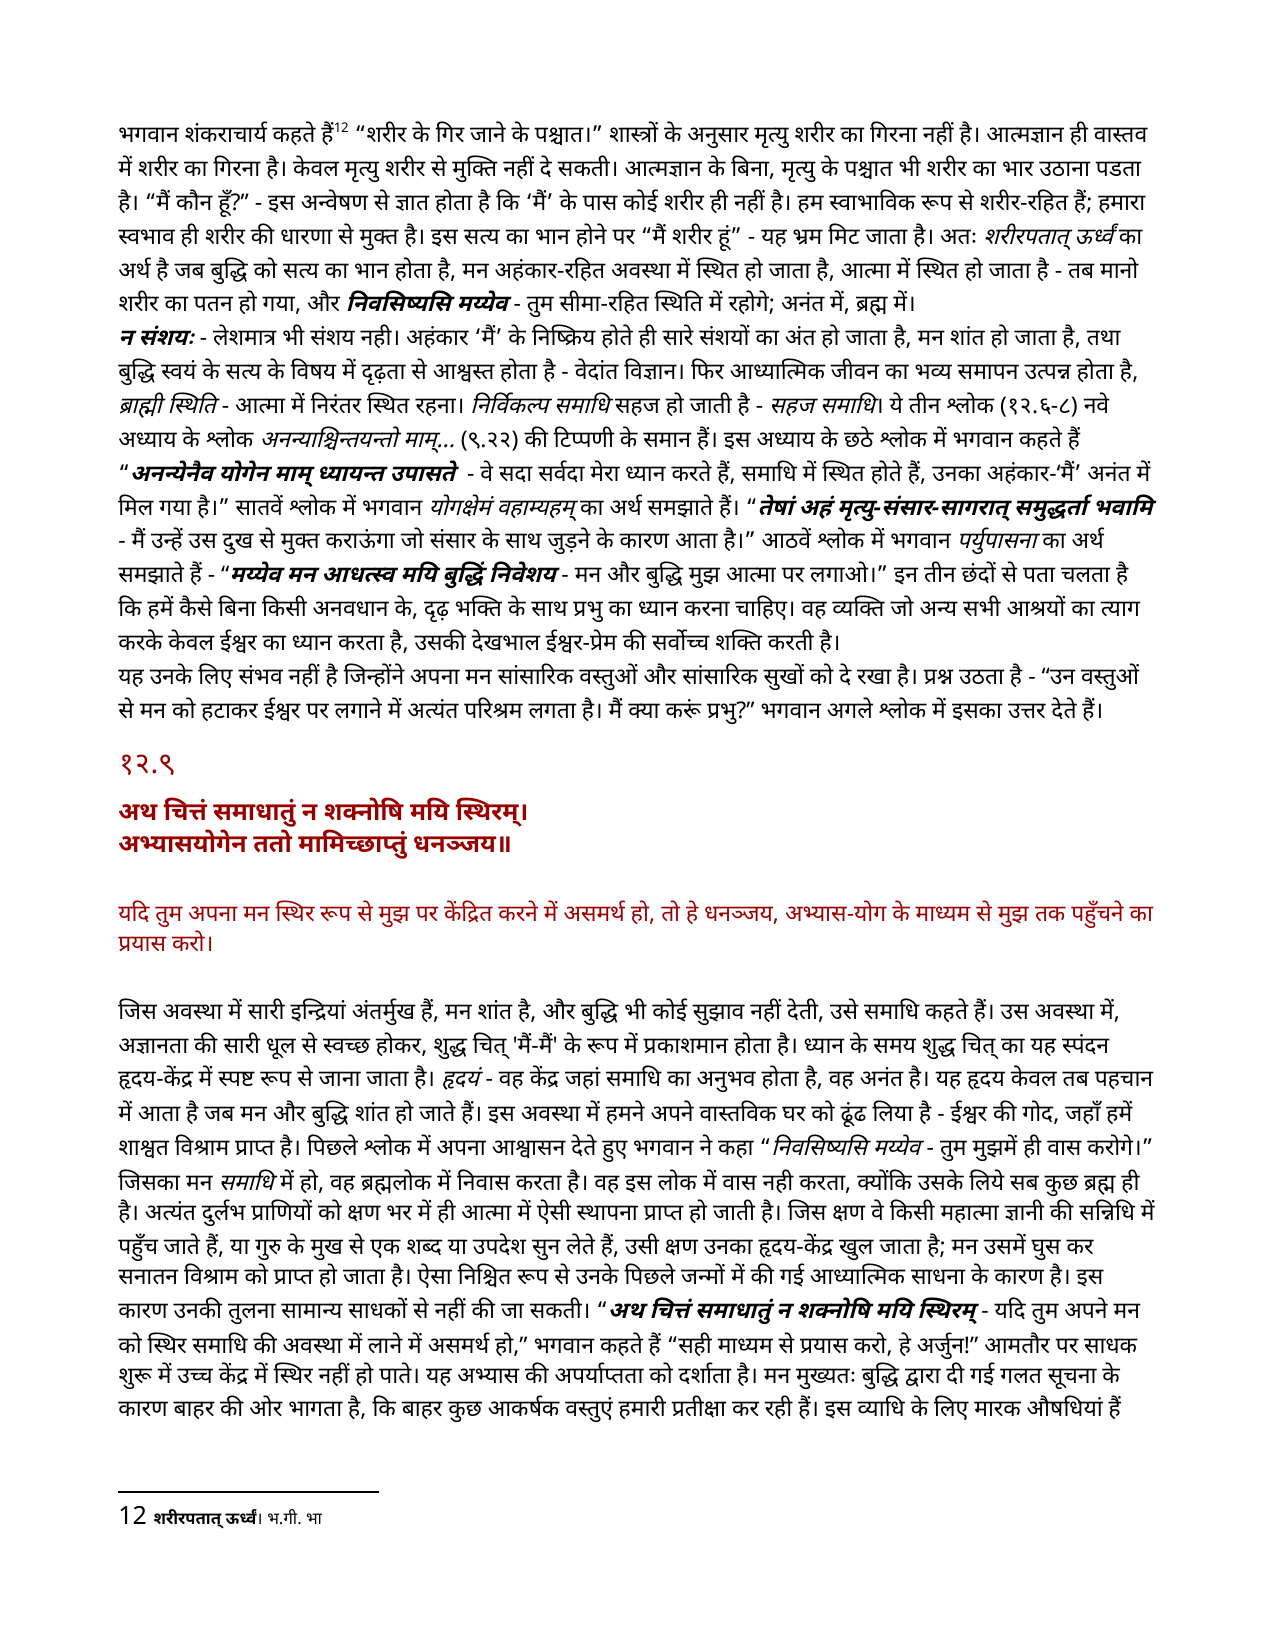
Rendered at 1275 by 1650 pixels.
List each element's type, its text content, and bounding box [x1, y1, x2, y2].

subtitle १२.९ [118, 742, 1157, 785]
text यह उनके लिए संभव नहीं है जिन्होंने अपना मन सांसारिक वस्तुओं और सांसारिक सुखों को दे रखा है। प्रश्न उठता है - “उन वस्तुओं से मन को हटाकर ईश्वर पर लगाने में अत्यंत परिश्रम लगता है। मैं क्या करूं प्रभु?” भगवान अगले श्लोक में इसका उत्तर देते हैं। [118, 660, 1157, 727]
text जिस अवस्था में सारी इन्द्रियां अंतर्मुख हैं, मन शांत है, और बुद्धि भी कोई सुझाव नहीं देती, उसे समाधि कहते हैं। उस अवस्था में, अज्ञानता की सारी धूल से स्वच्छ होकर, शुद्ध चित् 'मैं-मैं' के रूप में प्रकाशमान होता है। ध्यान के समय शुद्ध चित् का यह स्पंदन हृदय-केंद्र में स्पष्ट रूप से जाना जाता है। हृदयं - वह केंद्र जहां समाधि का अनुभव होता है, वह अनंत है। यह हृदय केवल तब पहचान में आता है जब मन और बुद्धि शांत हो जाते हैं। इस अवस्था में हमने अपने वास्तविक घर को ढूंढ लिया है - ईश्वर की गोद, जहाँ हमें शाश्वत विश्राम प्राप्त है। पिछले श्लोक में अपना आश्वासन देते हुए भगवान ने कहा “निवसिष्यसि मय्येव - तुम मुझमें ही वास करोगे।” जिसका मन समाधि में हो, वह ब्रह्मलोक में निवास करता है। वह इस लोक में वास नही करता, क्योंकि उसके लिये सब कुछ ब्रह्म ही है। अत्यंत दुर्लभ प्राणियों को क्षण भर में ही आत्मा में ऐसी स्थापना प्राप्त हो जाती है। जिस क्षण वे किसी महात्मा ज्ञानी की सन्निधि में पहुँच जाते हैं, या गुरु के मुख से एक शब्द या उपदेश सुन लेते हैं, उसी क्षण उनका हृदय-केंद्र खुल जाता है; मन उसमें घुस कर सनातन विश्राम को प्राप्त हो जाता है। ऐसा निश्चित रूप से उनके पिछले जन्मों में की गई आध्यात्मिक साधना के कारण है। इस कारण उनकी तुलना सामान्य साधकों से नहीं की जा सकती। “अथ चित्तं समाधातुं न शक्नोषि मयि स्थिरम् - यदि तुम अपने मन को स्थिर समाधि की अवस्था में लाने में असमर्थ हो,” भगवान कहते हैं “सही माध्यम से प्रयास करो, हे अर्जुन!” आमतौर पर साधक शुरू में उच्च केंद्र में स्थिर नहीं हो पाते। यह अभ्यास की अपर्याप्तता को दर्शाता है। मन मुख्यतः बुद्धि द्वारा दी गई गलत सूचना के कारण बाहर की ओर भागता है, कि बाहर कुछ आकर्षक वस्तुएं हमारी प्रतीक्षा कर रही हैं। इस व्याधि के लिए मारक औषधियां हैं [118, 995, 1157, 1426]
text न संशयः - लेशमात्र भी संशय नही। अहंकार ‘मैं’ के निष्क्रिय होते ही सारे संशयों का अंत हो जाता है, मन शांत हो जाता है, तथा बुद्धि स्वयं के सत्य के विषय में दृढ़ता से आश्वस्त होता है - वेदांत विज्ञान। फिर आध्यात्मिक जीवन का भव्य समापन उत्पन्न होता है, ब्राह्मी स्थिति - आत्मा में निरंतर स्थित रहना। निर्विकल्प समाधि सहज हो जाती है - सहज समाधि। ये तीन श्लोक (१२.६-८) नवे अध्याय के श्लोक अनन्याश्चिन्तयन्तो माम्… (९.२२) की टिप्पणी के समान हैं। इस अध्याय के छठे श्लोक में भगवान कहते हैं “अनन्येनैव योगेन माम् ध्यायन्त उपासते - वे सदा सर्वदा मेरा ध्यान करते हैं, समाधि में स्थित होते हैं, उनका अहंकार-‘मैं’ अनंत में मिल गया है।” सातवें श्लोक में भगवान योगक्षेमं वहाम्यहम् का अर्थ समझाते हैं। “तेषां अहं मृत्यु-संसार-सागरात् समुद्धर्ता भवामि - मैं उन्हें उस दुख से मुक्त कराऊंगा जो संसार के साथ जुड़ने के कारण आता है।” आठवें श्लोक में भगवान पर्युपासना का अर्थ समझाते हैं - “मय्येव मन आधत्स्व मयि बुद्धिं निवेशय - मन और बुद्धि मुझ आत्मा पर लगाओ।” इन तीन छंदों से पता चलता है कि हमें कैसे बिना किसी अनवधान के, दृढ़ भक्ति के साथ प्रभु का ध्यान करना चाहिए। वह व्यक्ति जो अन्य सभी आश्रयों का त्याग करके केवल ईश्वर का ध्यान करता है, उसकी देखभाल ईश्वर-प्रेम की सर्वोच्च शक्ति करती है। [118, 321, 1157, 660]
text अथ चित्तं समाधातुं न शक्नोषि मयि स्थिरम्। [118, 798, 1157, 830]
text अभ्यासयोगेन ततो मामिच्छाप्तुं धनञ्जय॥ [118, 830, 1157, 863]
text भगवान शंकराचार्य कहते हैं “शरीर के गिर जाने के पश्चात।” शास्त्रों के अनुसार मृत्यु शरीर का गिरना नहीं है। आत्मज्ञान ही वास्तव में शरीर का गिरना है। केवल मृत्यु शरीर से मुक्ति नहीं दे सकती। आत्मज्ञान के बिना, मृत्यु के पश्चात भी शरीर का भार उठाना पडता है। “मैं कौन हूँ?” - इस अन्वेषण से ज्ञात होता है कि ‘मैं’ के पास कोई शरीर ही नहीं है। हम स्वाभाविक रूप से शरीर-रहित हैं; हमारा स्वभाव ही शरीर की धारणा से मुक्त है। इस सत्य का भान होने पर “मैं शरीर हूं” - यह भ्रम मिट जाता है। अतः शरीरपतात् ऊर्ध्वं का अर्थ है जब बुद्धि को सत्य का भान होता है, मन अहंकार-रहित अवस्था में स्थित हो जाता है, आत्मा में स्थित हो जाता है - तब मानो शरीर का पतन हो गया, और निवसिष्यसि मय्येव - तुम सीमा-रहित स्थिति में रहोगे; अनंत में, ब्रह्म में। [118, 118, 1157, 321]
text यदि तुम अपना मन स्थिर रूप से मुझ पर केंद्रित करने में असमर्थ हो, तो हे धनञ्जय, अभ्यास-योग के माध्यम से मुझ तक पहुँचने का प्रयास करो। [118, 897, 1157, 961]
text शरीरपतात् ऊर्ध्वं। भ.गी. भा [118, 1498, 1157, 1532]
